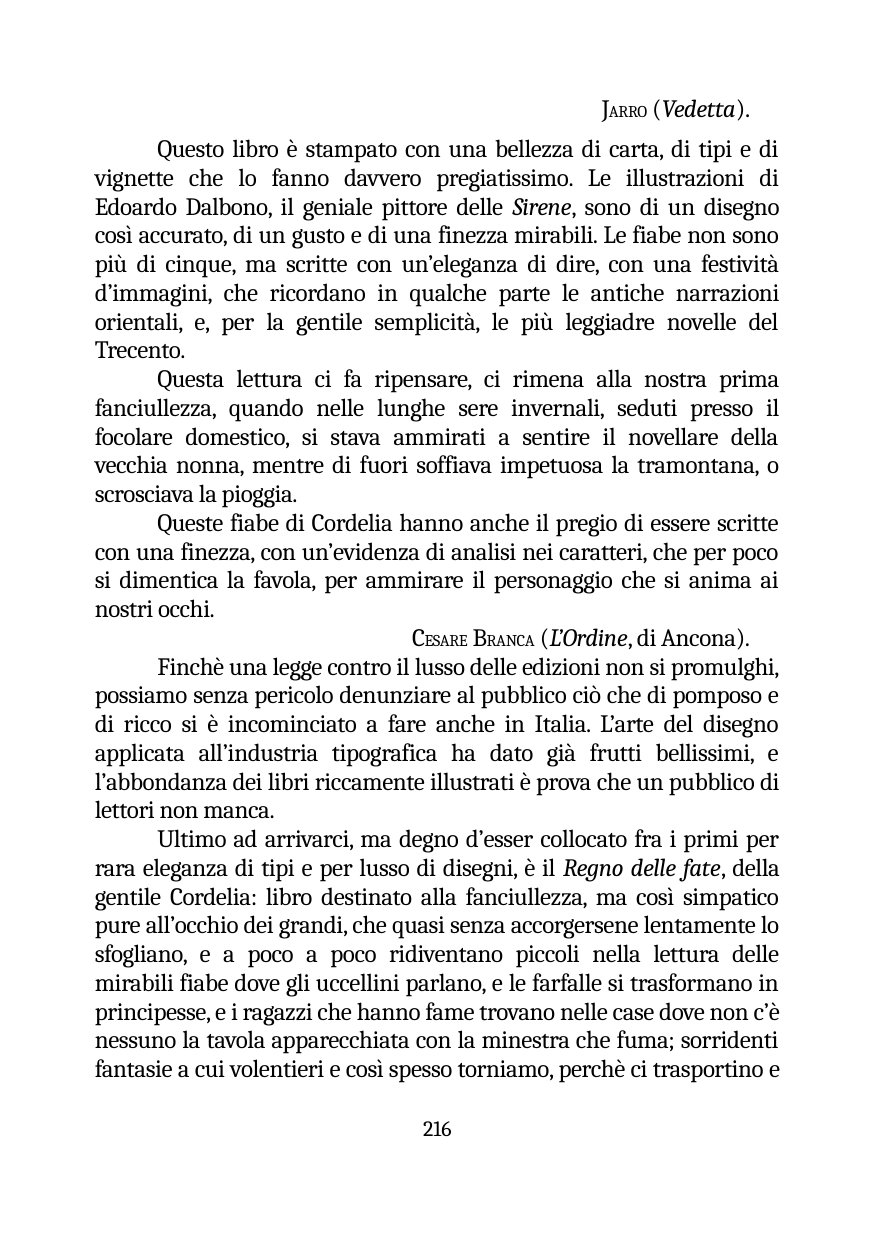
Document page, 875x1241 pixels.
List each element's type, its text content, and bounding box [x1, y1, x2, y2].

text Questo libro è stampato con una bellezza di carta, di tipi e di vignette che lo fanno davvero pregiatissimo. Le illustrazioni di Edoardo Dalbono, il geniale pittore delle Sirene, sono di un disegno così accurato, di un gusto e di una finezza mirabili. Le fiabe non sono più di cinque, ma scritte con un’eleganza di dire, con una festività d’immagini, che ricordano in qualche parte le antiche narrazioni orientali, e, per la gentile semplicità, le più leggiadre novelle del Trecento. [94, 135, 779, 365]
text Questa lettura ci fa ripensare, ci rimena alla nostra prima fanciullezza, quando nelle lunghe sere invernali, seduti presso il focolare domestico, si stava ammirati a sentire il novellare della vecchia nonna, mentre di fuori soffiava impetuosa la tramontana, o scrosciava la pioggia. [94, 365, 779, 509]
text Ultimo ad arrivarci, ma degno d’esser collocato fra i primi per rara eleganza di tipi e per lusso di disegni, è il Regno delle fate, della gentile Cordelia: libro destinato alla fanciullezza, ma così simpatico pure all’occhio dei grandi, che quasi senza accorgersene lentamente lo sfogliano, e a poco a poco ridiventano piccoli nella lettura delle mirabili fiabe dove gli uccellini parlano, e le farfalle si trasformano in principesse, e i ragazzi che hanno fame trovano nelle case dove non c’è nessuno la tavola apparecchiata con la minestra che fuma; sorridenti fantasie a cui volentieri e così spesso torniamo, perchè ci trasportino e [94, 825, 779, 1084]
text Finchè una legge contro il lusso delle edizioni non si promulghi, possiamo senza pericolo denunziare al pubblico ciò che di pomposo e di ricco si è incominciato a fare anche in Italia. L’arte del disegno applicata all’industria tipografica ha dato già frutti bellissimi, e l’abbondanza dei libri riccamente illustrati è prova che un pubblico di lettori non manca. [94, 652, 779, 825]
text Queste fiabe di Cordelia hanno anche il pregio di essere scritte con una finezza, con un’evidenza di analisi nei caratteri, che per poco si dimentica la favola, per ammirare il personaggio che si anima ai nostri occhi. [94, 509, 779, 624]
text Cesare Branca (L’Ordine, di Ancona). [94, 624, 750, 652]
text Jarro (Vedetta). [94, 94, 750, 123]
